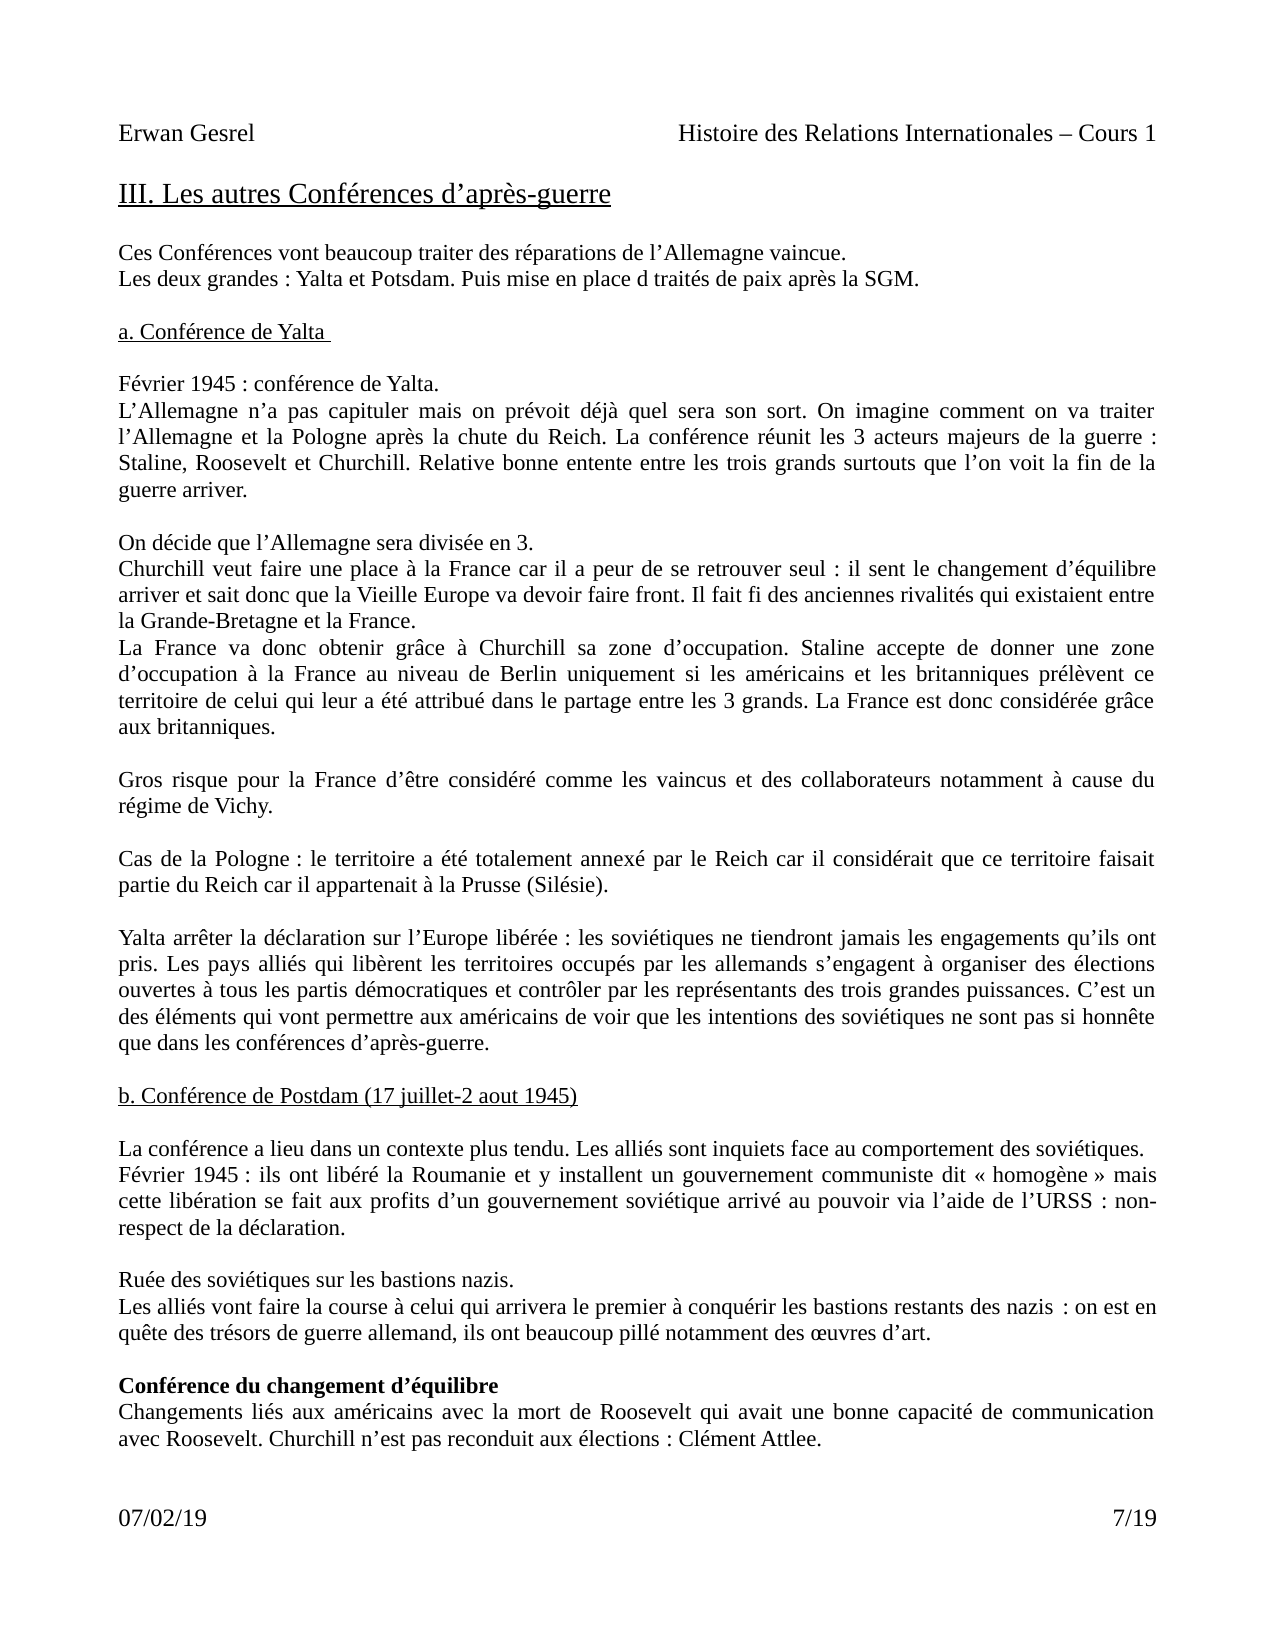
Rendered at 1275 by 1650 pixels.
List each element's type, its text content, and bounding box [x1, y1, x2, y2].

text Les alliés vont faire la course à celui qui arrivera le premier à conquérir les bastions restants des nazis : on est en quête des trésors de guerre allemand, ils ont beaucoup pillé notamment des œuvres d’art. [118, 1293, 1157, 1346]
text Churchill veut faire une place à la France car il a peur de se retrouver seul : il sent le changement d’équilibre arriver et sait donc que la Vieille Europe va devoir faire front. Il fait fi des anciennes rivalités qui existaient entre la Grande-Bretagne et la France. [118, 555, 1157, 634]
text La conférence a lieu dans un contexte plus tendu. Les alliés sont inquiets face au comportement des soviétiques. [118, 1135, 1157, 1161]
text Changements liés aux américains avec la mort de Roosevelt qui avait une bonne capacité de communication avec Roosevelt. Churchill n’est pas reconduit aux élections : Clément Attlee. [118, 1398, 1157, 1451]
text On décide que l’Allemagne sera divisée en 3. [118, 528, 1157, 555]
text La France va donc obtenir grâce à Churchill sa zone d’occupation. Staline accepte de donner une zone d’occupation à la France au niveau de Berlin uniquement si les américains et les britanniques prélèvent ce territoire de celui qui leur a été attribué dans le partage entre les 3 grands. La France est donc considérée grâce aux britanniques. [118, 634, 1157, 739]
text b. Conférence de Postdam (17 juillet-2 aout 1945) [118, 1082, 1157, 1108]
text Cas de la Pologne : le territoire a été totalement annexé par le Reich car il considérait que ce territoire faisait partie du Reich car il appartenait à la Prusse (Silésie). [118, 845, 1157, 897]
text Yalta arrêter la déclaration sur l’Europe libérée : les soviétiques ne tiendront jamais les engagements qu’ils ont pris. Les pays alliés qui libèrent les territoires occupés par les allemands s’engagent à organiser des élections ouvertes à tous les partis démocratiques et contrôler par les représentants des trois grandes puissances. C’est un des éléments qui vont permettre aux américains de voir que les intentions des soviétiques ne sont pas si honnête que dans les conférences d’après-guerre. [118, 924, 1157, 1056]
text Gros risque pour la France d’être considéré comme les vaincus et des collaborateurs notamment à cause du régime de Vichy. [118, 766, 1157, 818]
text Conférence du changement d’équilibre [118, 1372, 1157, 1398]
text a. Conférence de Yalta [118, 318, 1157, 344]
text L’Allemagne n’a pas capituler mais on prévoit déjà quel sera son sort. On imagine comment on va traiter l’Allemagne et la Pologne après la chute du Reich. La conférence réunit les 3 acteurs majeurs de la guerre : Staline, Roosevelt et Churchill. Relative bonne entente entre les trois grands surtouts que l’on voit la fin de la guerre arriver. [118, 397, 1157, 502]
text III. Les autres Conférences d’après-guerre [118, 176, 1157, 210]
text Ruée des soviétiques sur les bastions nazis. [118, 1266, 1157, 1293]
text Février 1945 : conférence de Yalta. [118, 370, 1157, 397]
text Les deux grandes : Yalta et Potsdam. Puis mise en place d traités de paix après la SGM. [118, 265, 1157, 291]
text Ces Conférences vont beaucoup traiter des réparations de l’Allemagne vaincue. [118, 239, 1157, 265]
text Février 1945 : ils ont libéré la Roumanie et y installent un gouvernement communiste dit « homogène » mais cette libération se fait aux profits d’un gouvernement soviétique arrivé au pouvoir via l’aide de l’URSS : non-respect de la déclaration. [118, 1161, 1157, 1240]
